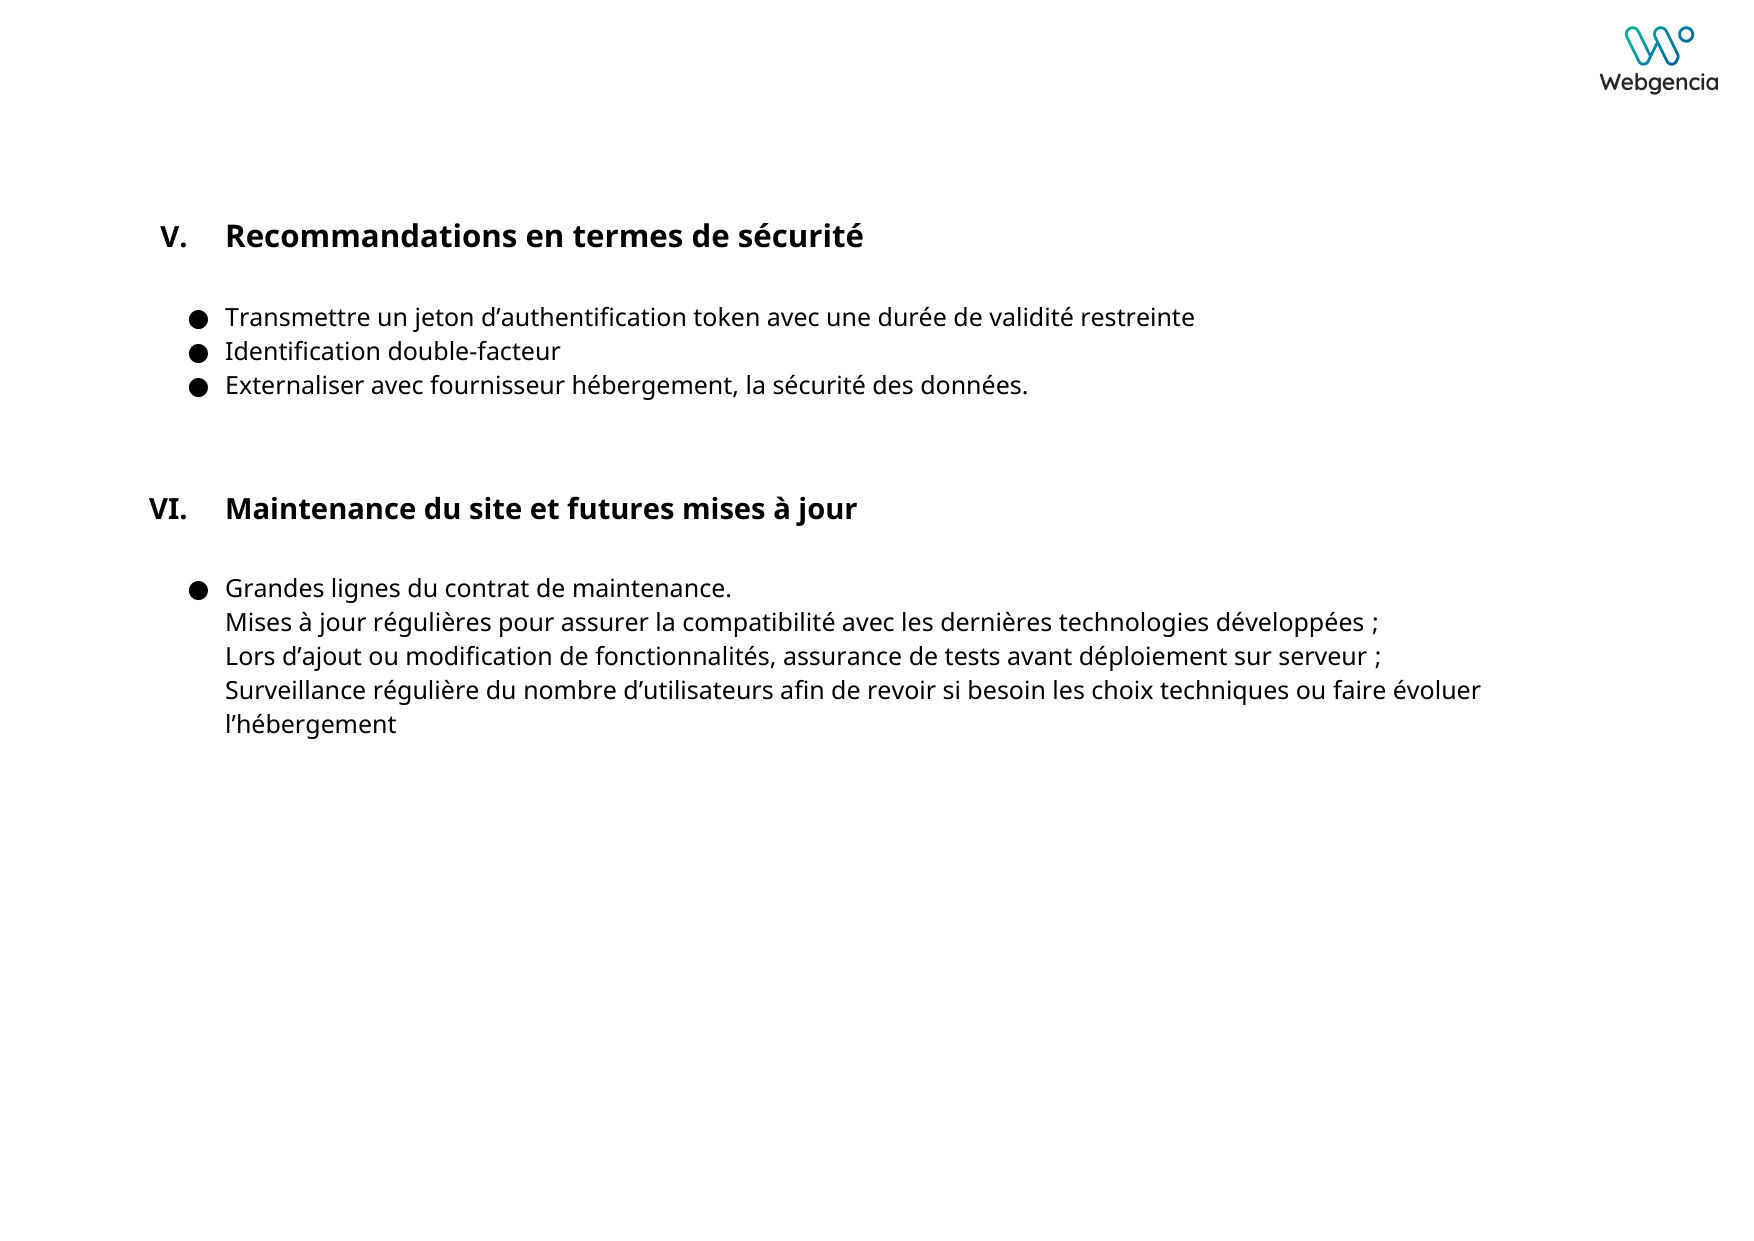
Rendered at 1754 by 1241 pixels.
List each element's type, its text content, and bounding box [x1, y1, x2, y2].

list Identification double-facteur [187, 333, 1604, 368]
list [187, 150, 1604, 176]
text Lors d’ajout ou modification de fonctionnalités, assurance de tests avant déploiement sur serveur ; [225, 639, 1604, 673]
text Surveillance régulière du nombre d’utilisateurs afin de revoir si besoin les choix techniques ou faire évoluer l’hébergement [225, 673, 1604, 741]
list Recommandations en termes de sécurité [187, 214, 1604, 299]
list Maintenance du site et futures mises à jour [187, 488, 1604, 571]
list Transmettre un jeton d’authentification token avec une durée de validité restreinte [187, 299, 1604, 333]
text Mises à jour régulières pour assurer la compatibilité avec les dernières technologies développées ; [225, 605, 1604, 639]
list Grandes lignes du contrat de maintenance. [187, 571, 1604, 605]
list Externaliser avec fournisseur hébergement, la sécurité des données. [187, 368, 1604, 428]
